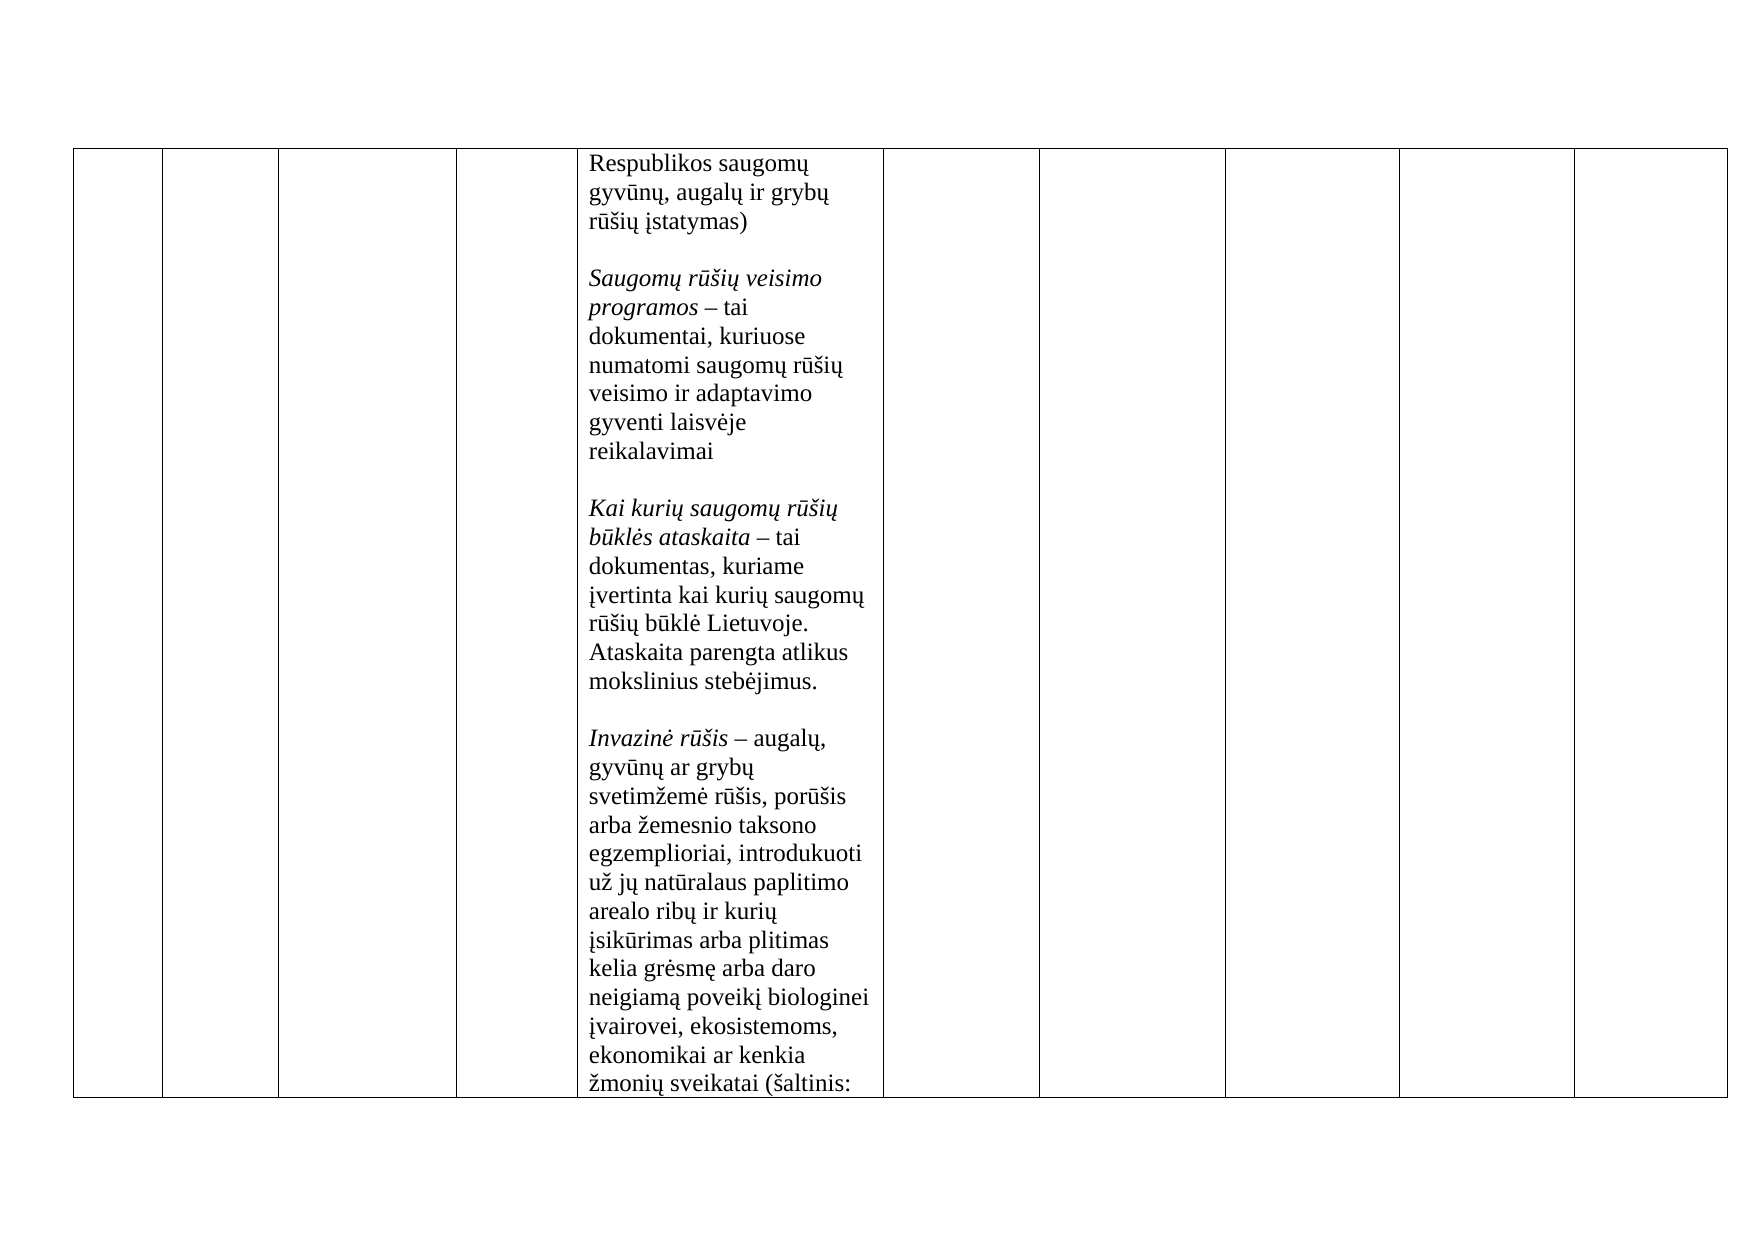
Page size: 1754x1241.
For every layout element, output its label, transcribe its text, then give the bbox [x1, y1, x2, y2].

table_cell [1040, 149, 1225, 1097]
table_cell [163, 149, 278, 1097]
table_cell [884, 149, 1039, 1097]
table_cell [74, 149, 162, 1097]
table_cell Respublikos saugomų gyvūnų, augalų ir grybų rūšių įstatymas) Saugomų rūšių veisimo programos – tai dokumentai, kuriuose numatomi saugomų rūšių veisimo ir adaptavimo gyventi laisvėje reikalavimai Kai kurių saugomų rūšių būklės ataskaita – tai dokumentas, kuriame įvertinta kai kurių saugomų rūšių būklė Lietuvoje. Ataskaita parengta atlikus mokslinius stebėjimus. Invazinė rūšis – augalų, gyvūnų ar grybų svetimžemė rūšis, porūšis arba žemesnio taksono egzemplioriai, introdukuoti už jų natūralaus paplitimo arealo ribų ir kurių įsikūrimas arba plitimas kelia grėsmę arba daro neigiamą poveikį biologinei įvairovei, ekosistemoms, ekonomikai ar kenkia žmonių sveikatai (šaltinis: [578, 149, 883, 1097]
table_cell [1226, 149, 1399, 1097]
table_cell [457, 149, 577, 1097]
table_cell [1400, 149, 1574, 1097]
table_cell [1575, 149, 1727, 1097]
table_cell [279, 149, 456, 1097]
